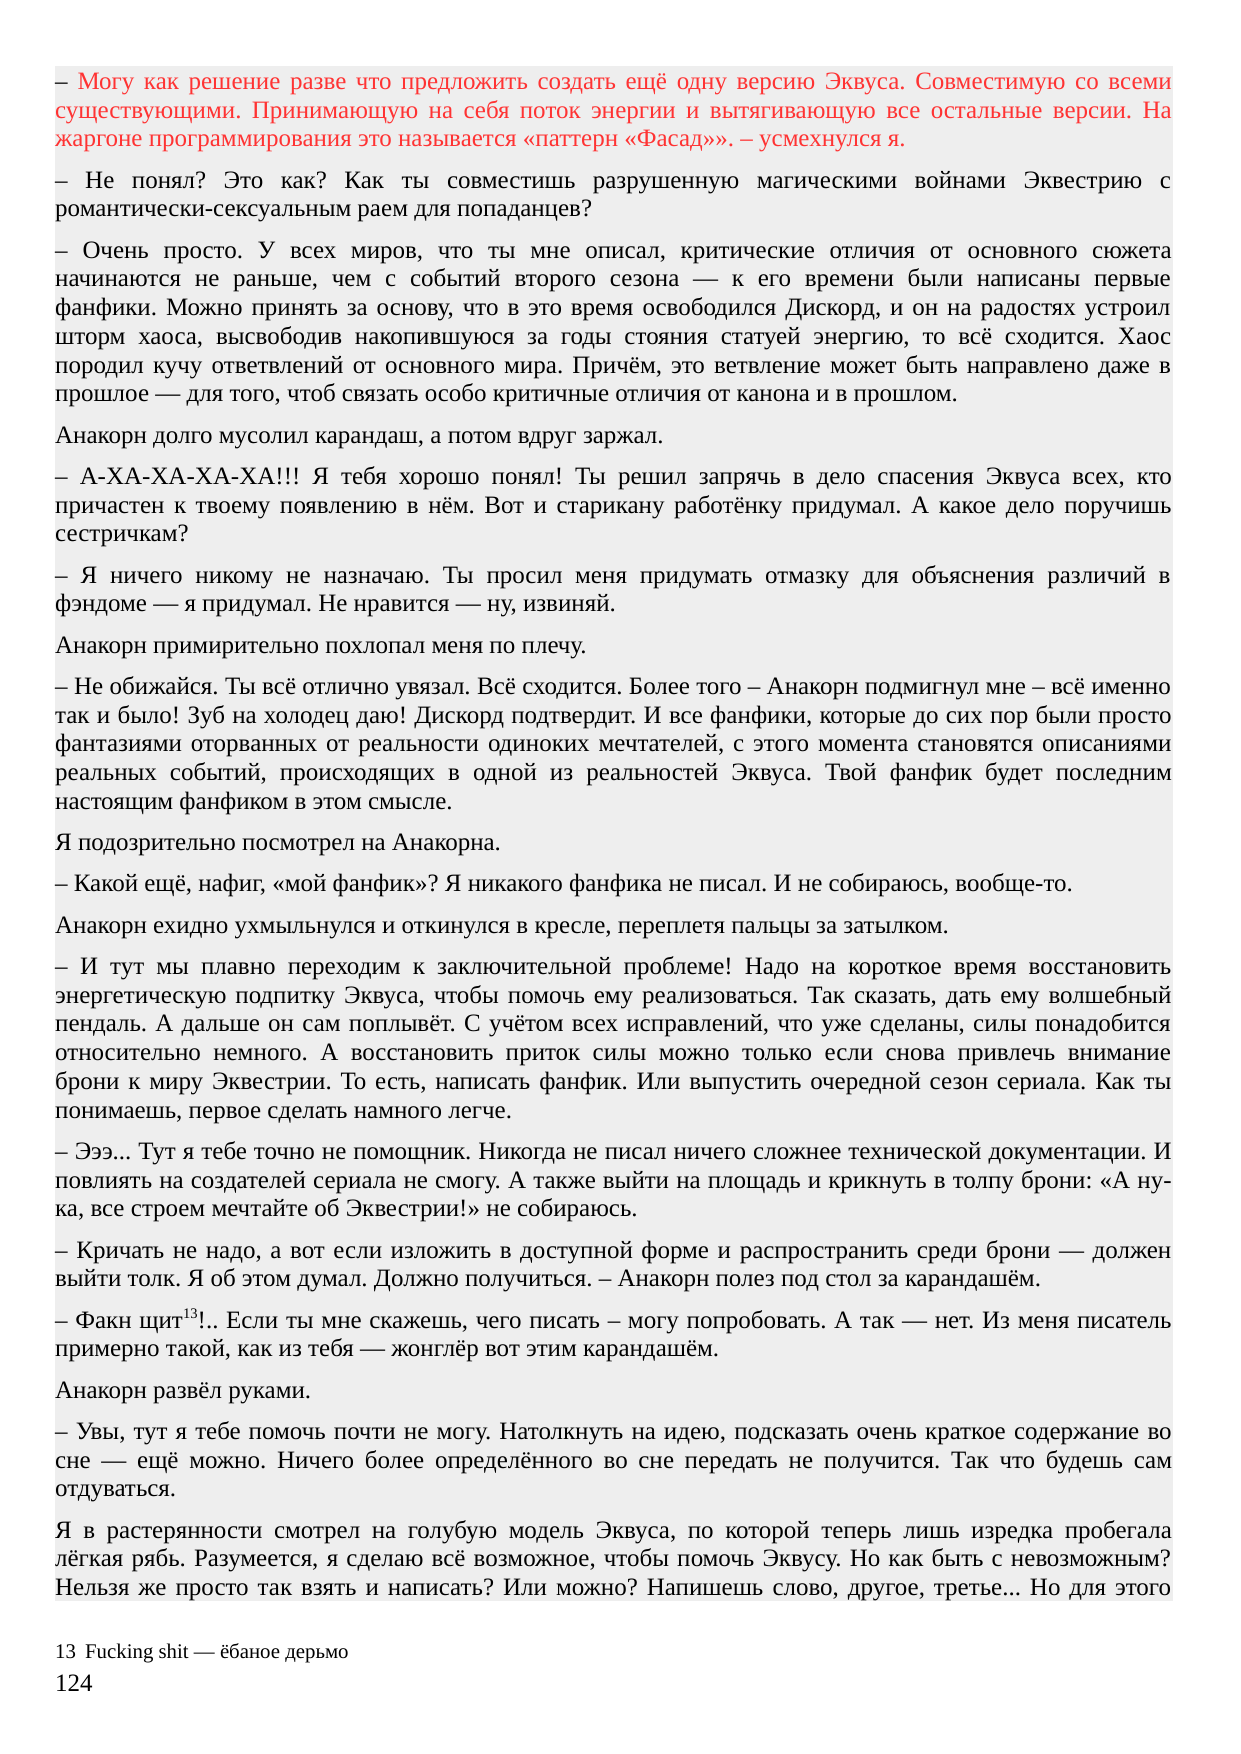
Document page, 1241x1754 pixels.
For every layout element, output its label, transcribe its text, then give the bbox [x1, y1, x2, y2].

text Я в растерянности смотрел на голубую модель Эквуса, по которой теперь лишь изредка пробегала лёгкая рябь. Разумеется, я сделаю всё возможное, чтобы помочь Эквусу. Но как быть с невозможным? Нельзя же просто так взять и написать? Или можно? Напишешь слово, другое, третье... Но для этого [55, 1515, 1173, 1601]
text – Я ничего никому не назначаю. Ты просил меня придумать отмазку для объяснения различий в фэндоме — я придумал. Не нравится — ну, извиняй. [55, 560, 1173, 617]
text – Кричать не надо, а вот если изложить в доступной форме и распространить среди брони — должен выйти толк. Я об этом думал. Должно получиться. – Анакорн полез под стол за карандашём. [55, 1235, 1173, 1292]
text Анакорн ехидно ухмыльнулся и откинулся в кресле, переплетя пальцы за затылком. [55, 910, 1173, 938]
text – Увы, тут я тебе помочь почти не могу. Натолкнуть на идею, подсказать очень краткое содержание во сне — ещё можно. Ничего более определённого во сне передать не получится. Так что будешь сам отдуваться. [55, 1416, 1173, 1502]
text – Очень просто. У всех миров, что ты мне описал, критические отличия от основного сюжета начинаются не раньше, чем с событий второго сезона — к его времени были написаны первые фанфики. Можно принять за основу, что в это время освободился Дискорд, и он на радостях устроил шторм хаоса, высвободив накопившуюся за годы стояния статуей энергию, то всё сходится. Хаос породил кучу ответвлений от основного мира. Причём, это ветвление может быть направлено даже в прошлое — для того, чтоб связать особо критичные отличия от канона и в прошлом. [55, 235, 1173, 407]
text Анакорн развёл руками. [55, 1375, 1173, 1403]
text – Не понял? Это как? Как ты совместишь разрушенную магическими войнами Эквестрию с романтически-сексуальным раем для попаданцев? [55, 165, 1173, 222]
text – Эээ... Тут я тебе точно не помощник. Никогда не писал ничего сложнее технической документации. И повлиять на создателей сериала не смогу. А также выйти на площадь и крикнуть в толпу брони: «А ну-ка, все строем мечтайте об Эквестрии!» не собираюсь. [55, 1136, 1173, 1222]
text Анакорн долго мусолил карандаш, а потом вдруг заржал. [55, 420, 1173, 448]
text – Факн щит!.. Если ты мне скажешь, чего писать – могу попробовать. А так — нет. Из меня писатель примерно такой, как из тебя — жонглёр вот этим карандашём. [55, 1305, 1173, 1362]
text – А-ХА-ХА-ХА-ХА!!! Я тебя хорошо понял! Ты решил запрячь в дело спасения Эквуса всех, кто причастен к твоему появлению в нём. Вот и старикану работёнку придумал. А какое дело поручишь сестричкам? [55, 461, 1173, 547]
text – Могу как решение разве что предложить создать ещё одну версию Эквуса. Совместимую со всеми существующими. Принимающую на себя поток энергии и вытягивающую все остальные версии. На жаргоне программирования это называется «паттерн «Фасад»». – усмехнулся я. [55, 66, 1173, 152]
text – Не обижайся. Ты всё отлично увязал. Всё сходится. Более того – Анакорн подмигнул мне – всё именно так и было! Зуб на холодец даю! Дискорд подтвердит. И все фанфики, которые до сих пор были просто фантазиями оторванных от реальности одиноких мечтателей, с этого момента становятся описаниями реальных событий, происходящих в одной из реальностей Эквуса. Твой фанфик будет последним настоящим фанфиком в этом смысле. [55, 671, 1173, 815]
text – Какой ещё, нафиг, «мой фанфик»? Я никакого фанфика не писал. И не собираюсь, вообще-то. [55, 868, 1173, 897]
text Fucking shit — ёбаное дерьмо [55, 1639, 1173, 1663]
text Анакорн примирительно похлопал меня по плечу. [55, 630, 1173, 658]
text Я подозрительно посмотрел на Анакорна. [55, 827, 1173, 856]
text – И тут мы плавно переходим к заключительной проблеме! Надо на короткое время восстановить энергетическую подпитку Эквуса, чтобы помочь ему реализоваться. Так сказать, дать ему волшебный пендаль. А дальше он сам поплывёт. С учётом всех исправлений, что уже сделаны, силы понадобится относительно немного. А восстановить приток силы можно только если снова привлечь внимание брони к миру Эквестрии. То есть, написать фанфик. Или выпустить очередной сезон сериала. Как ты понимаешь, первое сделать намного легче. [55, 951, 1173, 1123]
